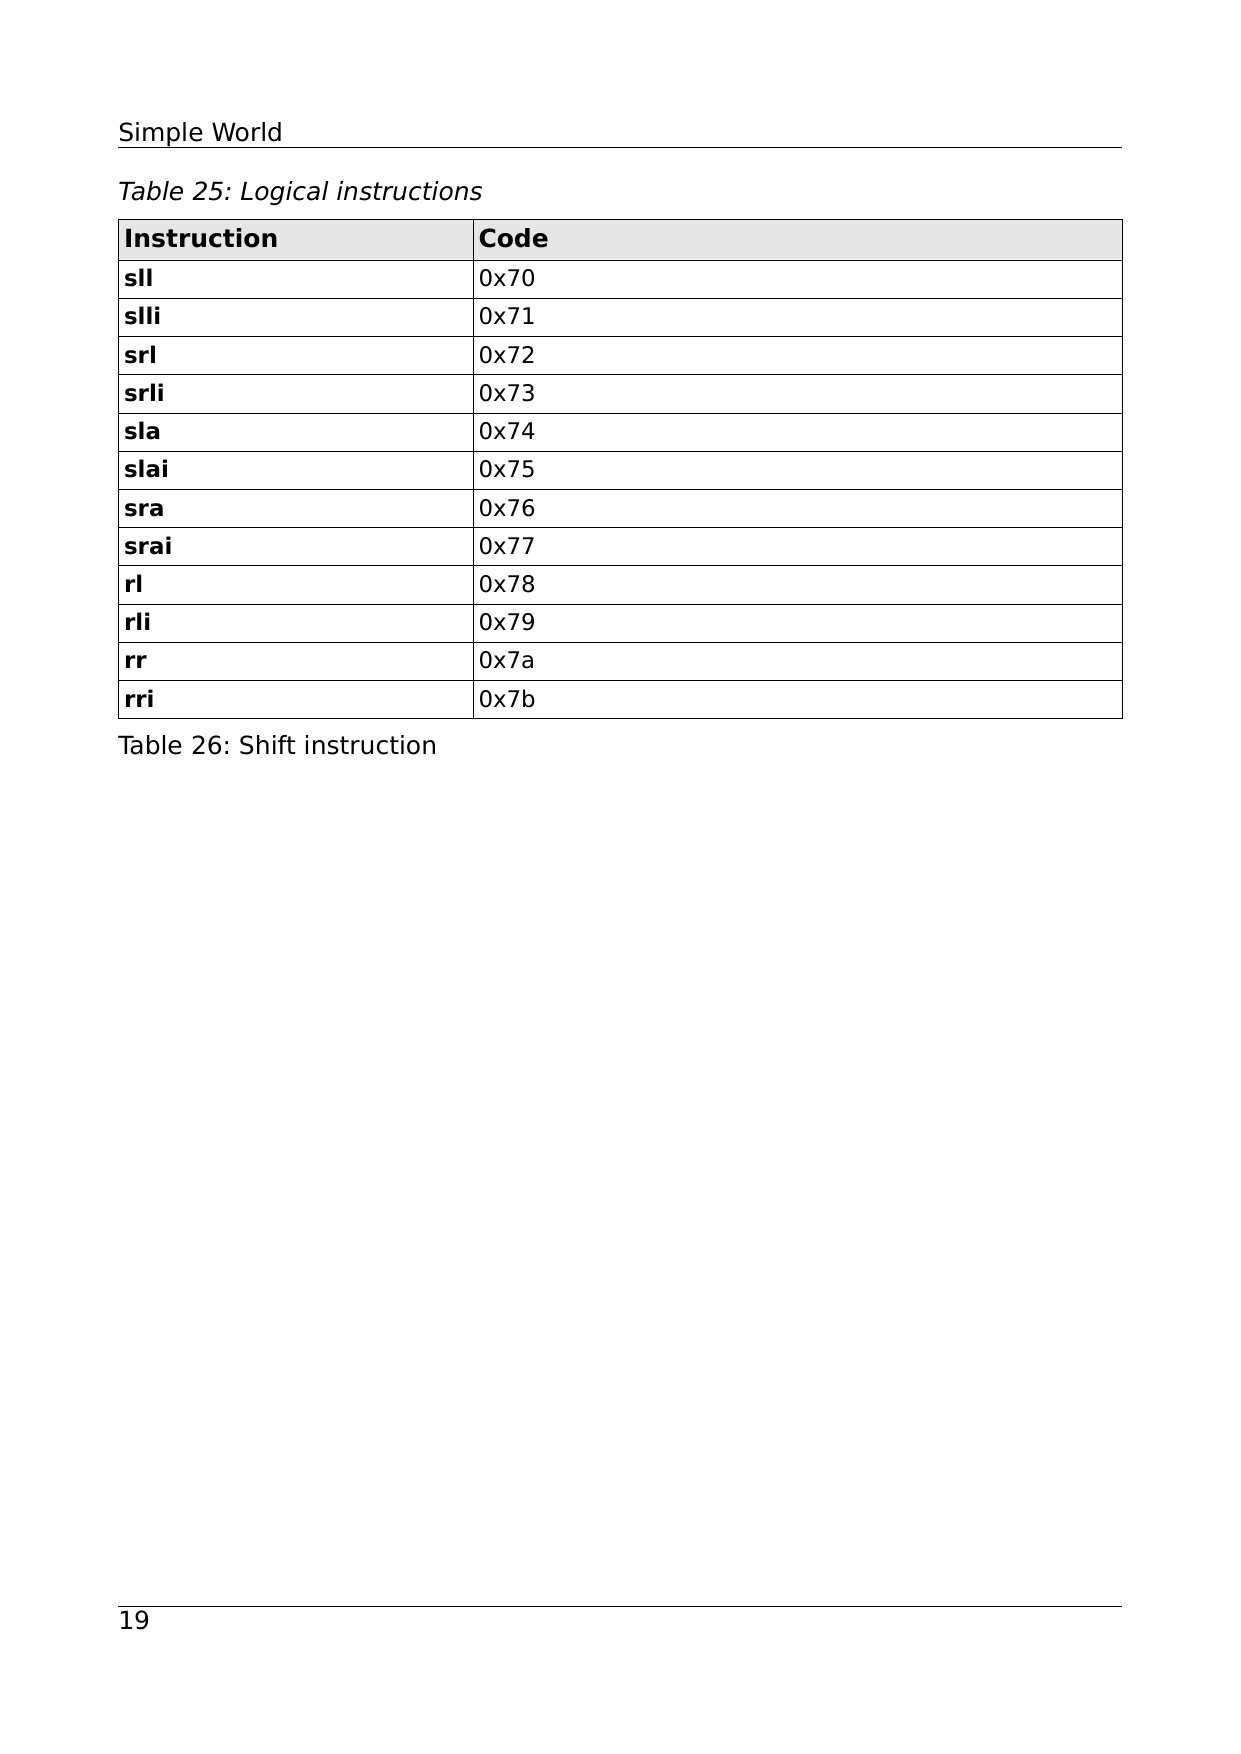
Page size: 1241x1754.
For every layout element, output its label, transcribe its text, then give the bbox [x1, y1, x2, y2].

table_cell slli [119, 299, 473, 336]
table_cell 0x7a [474, 643, 1122, 680]
table_cell 0x78 [474, 566, 1122, 603]
table_header Code [474, 220, 1122, 259]
table_cell 0x7b [474, 681, 1122, 718]
table_cell rr [119, 643, 473, 680]
table_header Instruction [119, 220, 473, 259]
table_cell 0x72 [474, 337, 1122, 374]
table_cell sra [119, 490, 473, 527]
table_cell 0x73 [474, 375, 1122, 412]
table_cell sll [119, 261, 473, 298]
table_cell 0x75 [474, 452, 1122, 489]
table_cell 0x71 [474, 299, 1122, 336]
table_cell 0x79 [474, 605, 1122, 642]
table_cell sla [119, 414, 473, 451]
text Table 25: Logical instructions [118, 177, 1122, 206]
table_cell srai [119, 528, 473, 565]
table_cell rl [119, 566, 473, 603]
table_cell rli [119, 605, 473, 642]
table_cell 0x74 [474, 414, 1122, 451]
table_cell 0x76 [474, 490, 1122, 527]
table_cell rri [119, 681, 473, 718]
table_cell 0x77 [474, 528, 1122, 565]
table_cell 0x70 [474, 261, 1122, 298]
table_cell srl [119, 337, 473, 374]
table_cell slai [119, 452, 473, 489]
text Table 26: Shift instruction [118, 731, 1122, 760]
table_cell srli [119, 375, 473, 412]
